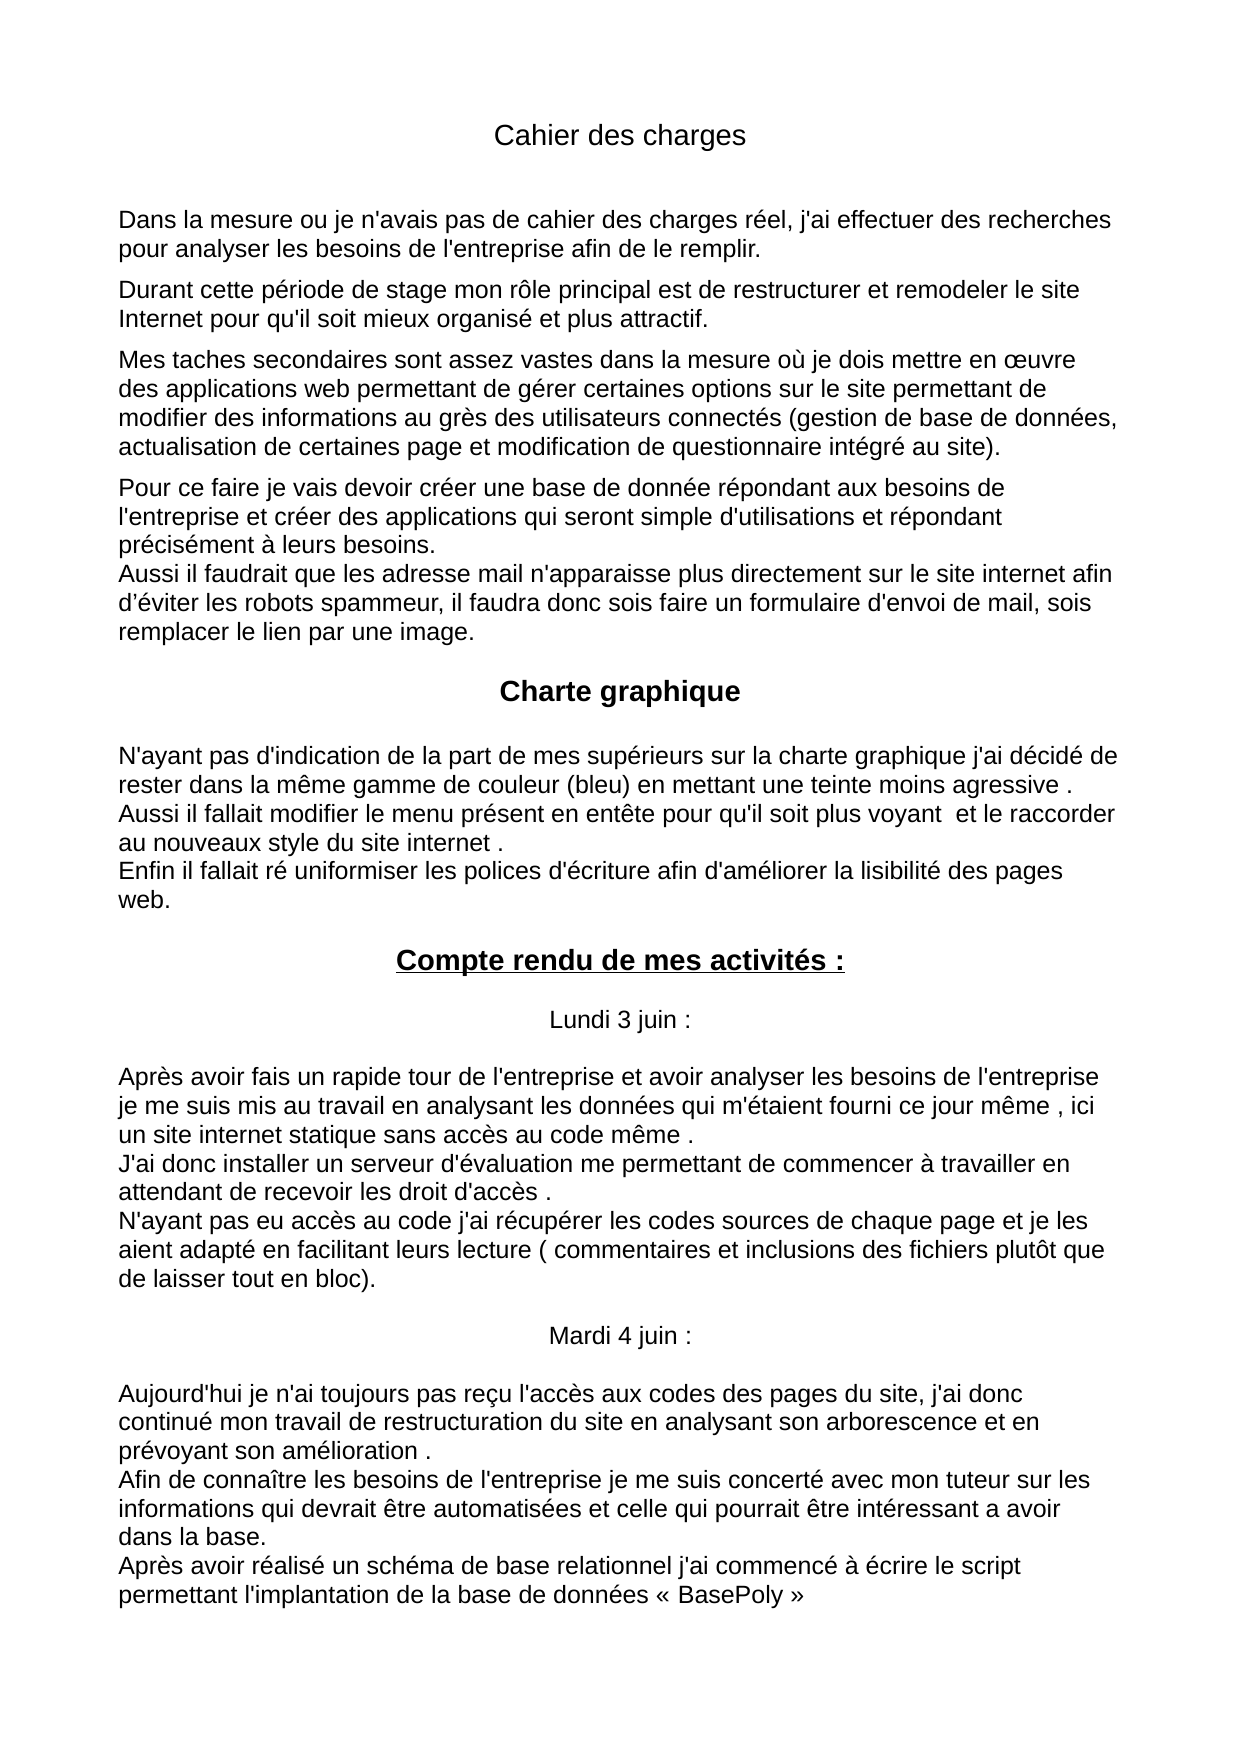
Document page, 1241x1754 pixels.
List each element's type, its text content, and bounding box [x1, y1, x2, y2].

text Aussi il faudrait que les adresse mail n'apparaisse plus directement sur le site internet afin d’éviter les robots spammeur, il faudra donc sois faire un formulaire d'envoi de mail, sois remplacer le lien par une image. [118, 559, 1122, 645]
text Cahier des charges [118, 118, 1122, 152]
text N'ayant pas d'indication de la part de mes supérieurs sur la charte graphique j'ai décidé de rester dans la même gamme de couleur (bleu) en mettant une teinte moins agressive . [118, 741, 1122, 799]
text Pour ce faire je vais devoir créer une base de donnée répondant aux besoins de l'entreprise et créer des applications qui seront simple d'utilisations et répondant précisément à leurs besoins. [118, 473, 1122, 559]
text Aussi il fallait modifier le menu présent en entête pour qu'il soit plus voyant et le raccorder au nouveaux style du site internet . [118, 799, 1122, 856]
text Durant cette période de stage mon rôle principal est de restructurer et remodeler le site Internet pour qu'il soit mieux organisé et plus attractif. [118, 275, 1122, 333]
text Aujourd'hui je n'ai toujours pas reçu l'accès aux codes des pages du site, j'ai donc continué mon travail de restructuration du site en analysant son arborescence et en prévoyant son amélioration . [118, 1378, 1122, 1465]
text Afin de connaître les besoins de l'entreprise je me suis concerté avec mon tuteur sur les informations qui devrait être automatisées et celle qui pourrait être intéressant a avoir dans la base. [118, 1465, 1122, 1551]
text Mes taches secondaires sont assez vastes dans la mesure où je dois mettre en œuvre des applications web permettant de gérer certaines options sur le site permettant de modifier des informations au grès des utilisateurs connectés (gestion de base de données, actualisation de certaines page et modification de questionnaire intégré au site). [118, 345, 1122, 460]
text Charte graphique [118, 674, 1122, 708]
text Après avoir réalisé un schéma de base relationnel j'ai commencé à écrire le script permettant l'implantation de la base de données « BasePoly » [118, 1551, 1122, 1608]
text N'ayant pas eu accès au code j'ai récupérer les codes sources de chaque page et je les aient adapté en facilitant leurs lecture ( commentaires et inclusions des fichiers plutôt que de laisser tout en bloc). [118, 1206, 1122, 1292]
text Compte rendu de mes activités : [118, 942, 1122, 976]
text Enfin il fallait ré uniformiser les polices d'écriture afin d'améliorer la lisibilité des pages web. [118, 856, 1122, 914]
text J'ai donc installer un serveur d'évaluation me permettant de commencer à travailler en attendant de recevoir les droit d'accès . [118, 1148, 1122, 1206]
text Lundi 3 juin : [118, 1005, 1122, 1033]
text Mardi 4 juin : [118, 1321, 1122, 1350]
text Dans la mesure ou je n'avais pas de cahier des charges réel, j'ai effectuer des recherches pour analyser les besoins de l'entreprise afin de le remplir. [118, 205, 1122, 263]
text Après avoir fais un rapide tour de l'entreprise et avoir analyser les besoins de l'entreprise je me suis mis au travail en analysant les données qui m'étaient fourni ce jour même , ici un site internet statique sans accès au code même . [118, 1062, 1122, 1148]
